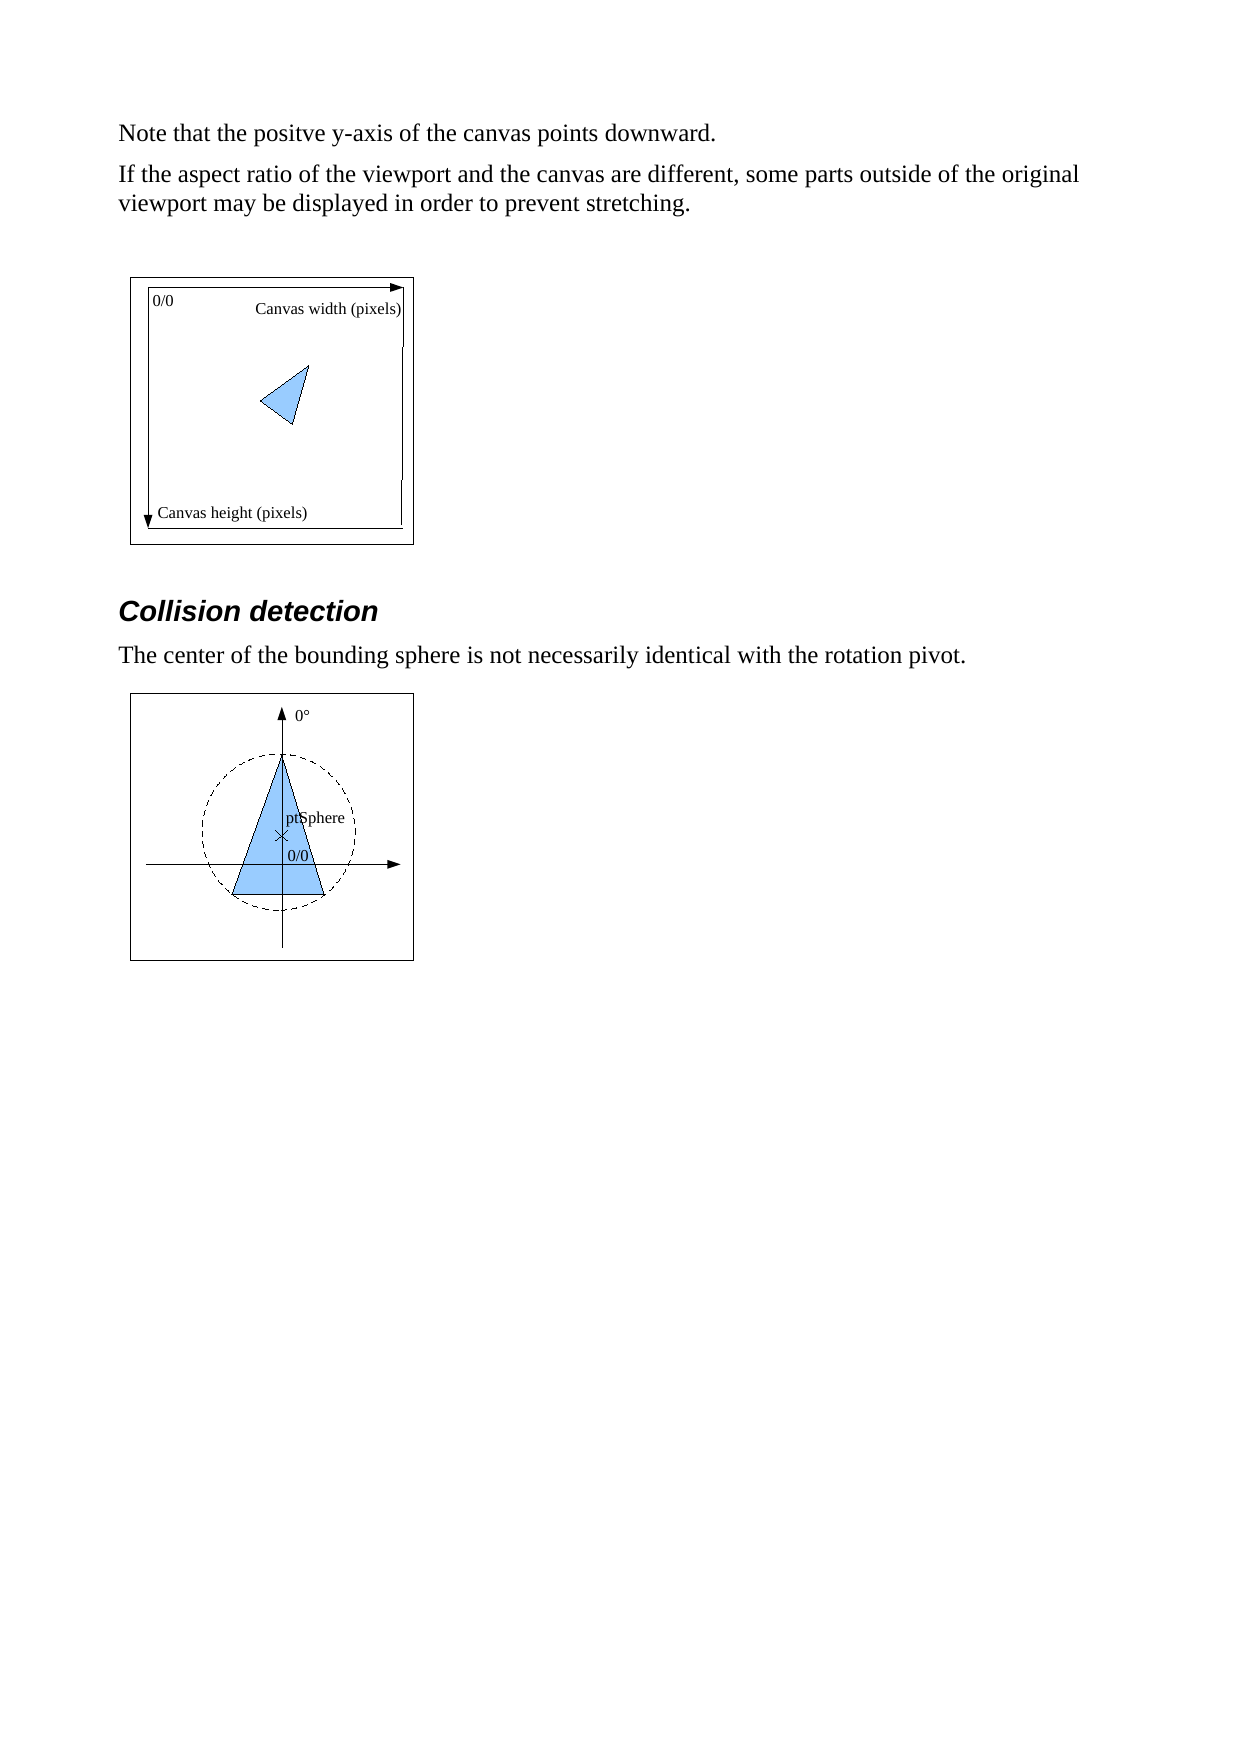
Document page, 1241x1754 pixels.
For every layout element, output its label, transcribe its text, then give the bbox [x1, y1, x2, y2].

subtitle Collision detection [118, 594, 1122, 627]
text Note that the positve y-axis of the canvas points downward. [118, 118, 1122, 147]
text The center of the bounding sphere is not necessarily identical with the rotation pivot. [118, 640, 1122, 668]
text If the aspect ratio of the viewport and the canvas are different, some parts outside of the original viewport may be displayed in order to prevent stretching. [118, 159, 1122, 217]
